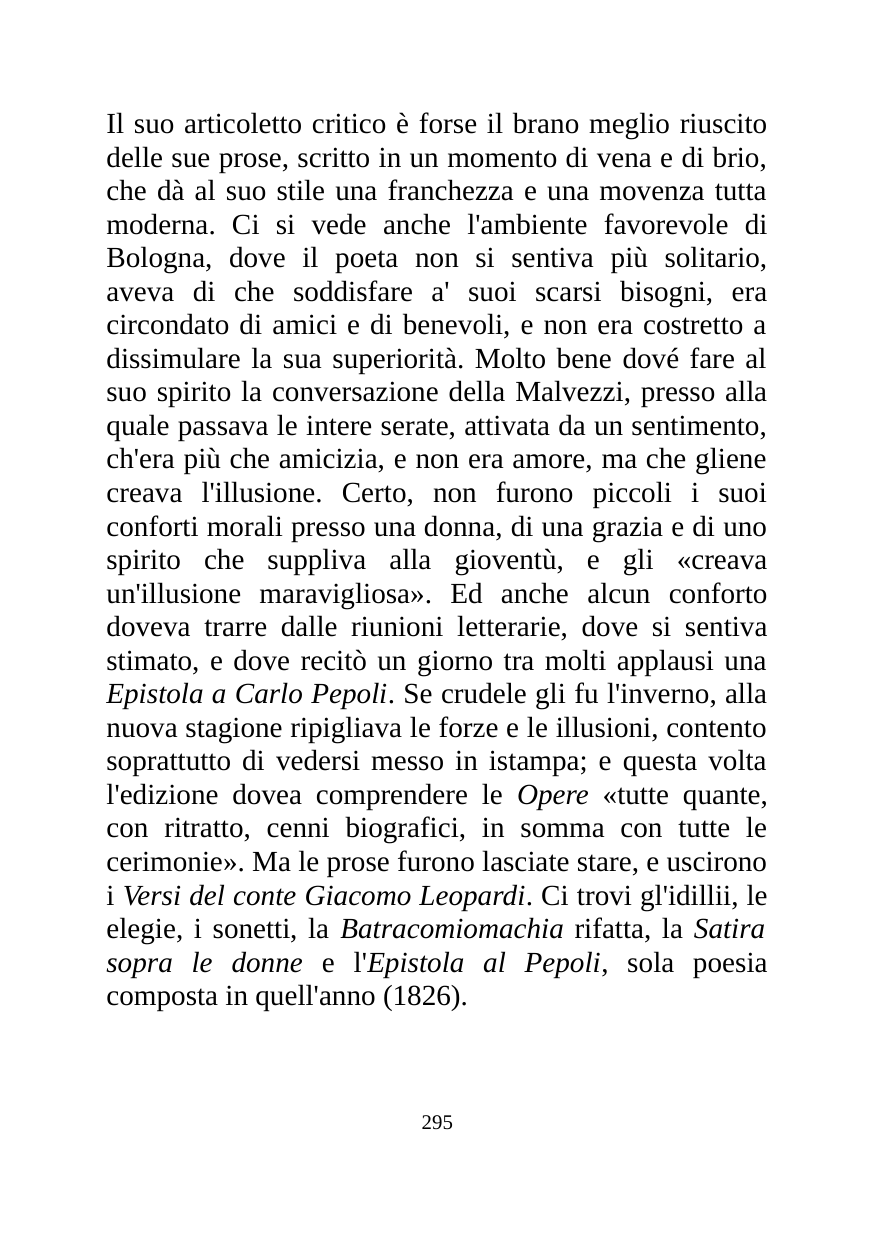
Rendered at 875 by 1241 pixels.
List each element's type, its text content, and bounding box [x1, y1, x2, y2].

text Il suo articoletto critico è forse il brano meglio riuscito delle sue prose, scritto in un momento di vena e di brio, che dà al suo stile una franchezza e una movenza tutta moderna. Ci si vede anche l'ambiente favorevole di Bologna, dove il poeta non si sentiva più solitario, aveva di che soddisfare a' suoi scarsi bisogni, era circondato di amici e di benevoli, e non era costretto a dissimulare la sua superiorità. Molto bene dové fare al suo spirito la conversazione della Malvezzi, presso alla quale passava le intere serate, attivata da un sentimento, ch'era più che amicizia, e non era amore, ma che gliene creava l'illusione. Certo, non furono piccoli i suoi conforti morali presso una donna, di una grazia e di uno spirito che suppliva alla gioventù, e gli «creava un'illusione maravigliosa». Ed anche alcun conforto doveva trarre dalle riunioni letterarie, dove si sentiva stimato, e dove recitò un giorno tra molti applausi una Epistola a Carlo Pepoli. Se crudele gli fu l'inverno, alla nuova stagione ripigliava le forze e le illusioni, contento soprattutto di vedersi messo in istampa; e questa volta l'edizione dovea comprendere le Opere «tutte quante, con ritratto, cenni biografici, in somma con tutte le cerimonie». Ma le prose furono lasciate stare, e uscirono i Versi del conte Giacomo Leopardi. Ci trovi gl'idillii, le elegie, i sonetti, la Batracomiomachia rifatta, la Satira sopra le donne e l'Epistola al Pepoli, sola poesia composta in quell'anno (1826). [106, 106, 768, 1012]
